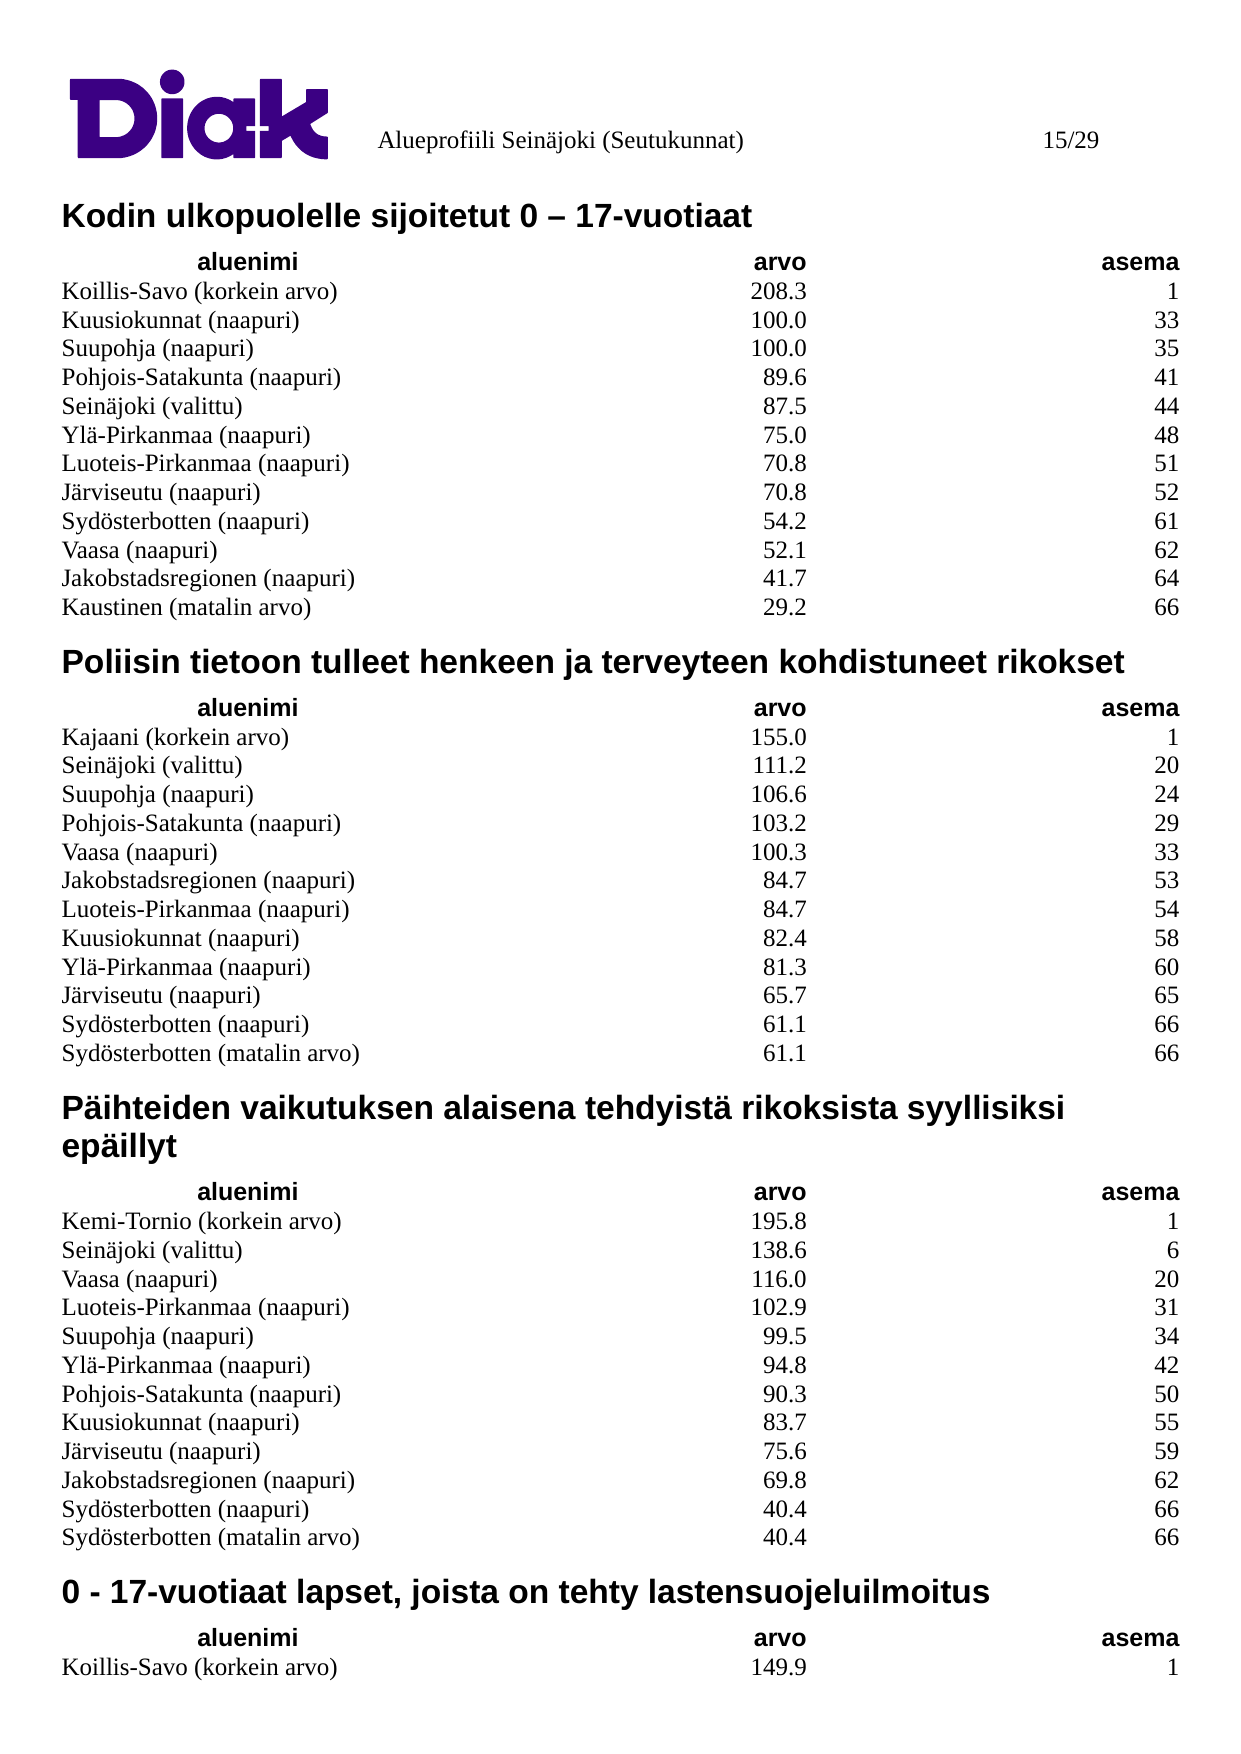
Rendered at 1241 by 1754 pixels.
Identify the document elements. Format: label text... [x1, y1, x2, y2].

table_cell Järviseutu (naapuri) [61, 1436, 434, 1465]
table_cell 1 [806, 1652, 1179, 1681]
table_cell Jakobstadsregionen (naapuri) [61, 866, 434, 894]
table_cell Ylä-Pirkanmaa (naapuri) [61, 952, 434, 981]
table_cell 42 [806, 1350, 1179, 1379]
table_cell 138.6 [434, 1235, 806, 1264]
table_cell Kuusiokunnat (naapuri) [61, 305, 434, 333]
table_cell 62 [806, 1465, 1179, 1494]
table_cell 65 [806, 981, 1179, 1009]
table_cell Kuusiokunnat (naapuri) [61, 1408, 434, 1436]
table_cell 1 [806, 276, 1179, 305]
table_cell Järviseutu (naapuri) [61, 981, 434, 1009]
table_cell Kuusiokunnat (naapuri) [61, 923, 434, 952]
table_cell 40.4 [434, 1494, 806, 1522]
table_cell 64 [806, 564, 1179, 592]
table_header aluenimi [61, 1623, 434, 1652]
table_cell 33 [806, 305, 1179, 333]
table_cell 55 [806, 1408, 1179, 1436]
table_header aluenimi [61, 247, 434, 276]
table_cell Luoteis-Pirkanmaa (naapuri) [61, 894, 434, 923]
table_cell Kemi-Tornio (korkein arvo) [61, 1206, 434, 1235]
table_header asema [806, 1623, 1179, 1652]
table_cell Suupohja (naapuri) [61, 1321, 434, 1350]
table_header asema [806, 1178, 1179, 1206]
table_cell Koillis-Savo (korkein arvo) [61, 276, 434, 305]
table_cell 53 [806, 866, 1179, 894]
table_cell 50 [806, 1379, 1179, 1407]
table_cell Koillis-Savo (korkein arvo) [61, 1652, 434, 1681]
table_cell 102.9 [434, 1293, 806, 1321]
table_cell 48 [806, 420, 1179, 448]
table_cell Seinäjoki (valittu) [61, 1235, 434, 1264]
table_cell 103.2 [434, 808, 806, 837]
table_cell 100.0 [434, 305, 806, 333]
table_cell 40.4 [434, 1523, 806, 1551]
table_cell 51 [806, 449, 1179, 477]
table_cell 20 [806, 751, 1179, 779]
table_cell 66 [806, 1038, 1179, 1067]
table_cell Seinäjoki (valittu) [61, 391, 434, 420]
table_cell 44 [806, 391, 1179, 420]
table_cell 1 [806, 1206, 1179, 1235]
table_cell Seinäjoki (valittu) [61, 751, 434, 779]
table_cell 66 [806, 592, 1179, 621]
table_cell 24 [806, 779, 1179, 808]
table_cell Kajaani (korkein arvo) [61, 722, 434, 751]
table_header asema [806, 247, 1179, 276]
table_cell Pohjois-Satakunta (naapuri) [61, 1379, 434, 1407]
table_cell Pohjois-Satakunta (naapuri) [61, 808, 434, 837]
table_cell 84.7 [434, 866, 806, 894]
table_cell 60 [806, 952, 1179, 981]
table_cell 195.8 [434, 1206, 806, 1235]
table_cell 66 [806, 1009, 1179, 1038]
table_cell 66 [806, 1494, 1179, 1522]
table_cell 100.3 [434, 837, 806, 866]
table_header arvo [434, 247, 806, 276]
table_cell Sydösterbotten (naapuri) [61, 1009, 434, 1038]
table_cell 29 [806, 808, 1179, 837]
table_cell 75.6 [434, 1436, 806, 1465]
table_cell 66 [806, 1523, 1179, 1551]
table_cell 116.0 [434, 1264, 806, 1292]
table_cell 75.0 [434, 420, 806, 448]
table_cell 84.7 [434, 894, 806, 923]
table_cell 58 [806, 923, 1179, 952]
table_cell Sydösterbotten (naapuri) [61, 1494, 434, 1522]
table_cell 149.9 [434, 1652, 806, 1681]
table_cell Jakobstadsregionen (naapuri) [61, 1465, 434, 1494]
table_cell 99.5 [434, 1321, 806, 1350]
table_header arvo [434, 1178, 806, 1206]
table_cell Suupohja (naapuri) [61, 779, 434, 808]
table_cell Järviseutu (naapuri) [61, 477, 434, 506]
table_cell 81.3 [434, 952, 806, 981]
table_cell 70.8 [434, 477, 806, 506]
table_cell Vaasa (naapuri) [61, 535, 434, 563]
table_cell 82.4 [434, 923, 806, 952]
table_cell 155.0 [434, 722, 806, 751]
table_cell 106.6 [434, 779, 806, 808]
table_cell 111.2 [434, 751, 806, 779]
table_cell 6 [806, 1235, 1179, 1264]
table_cell 87.5 [434, 391, 806, 420]
table_cell Luoteis-Pirkanmaa (naapuri) [61, 1293, 434, 1321]
subtitle Päihteiden vaikutuksen alaisena tehdyistä rikoksista syyllisiksi epäillyt [61, 1088, 1179, 1165]
table_cell 54.2 [434, 506, 806, 535]
table_cell 35 [806, 334, 1179, 362]
table_cell 41.7 [434, 564, 806, 592]
table_cell 61.1 [434, 1038, 806, 1067]
subtitle Kodin ulkopuolelle sijoitetut 0 – 17-vuotiaat [61, 196, 1179, 235]
table_cell Jakobstadsregionen (naapuri) [61, 564, 434, 592]
table_cell 69.8 [434, 1465, 806, 1494]
table_cell 34 [806, 1321, 1179, 1350]
table_cell 20 [806, 1264, 1179, 1292]
table_cell 52.1 [434, 535, 806, 563]
table_cell 31 [806, 1293, 1179, 1321]
table_cell Suupohja (naapuri) [61, 334, 434, 362]
table_cell 52 [806, 477, 1179, 506]
subtitle Poliisin tietoon tulleet henkeen ja terveyteen kohdistuneet rikokset [61, 642, 1179, 681]
table_cell Sydösterbotten (naapuri) [61, 506, 434, 535]
table_cell 83.7 [434, 1408, 806, 1436]
table_cell 1 [806, 722, 1179, 751]
table_header aluenimi [61, 1178, 434, 1206]
table_cell Vaasa (naapuri) [61, 1264, 434, 1292]
table_cell Sydösterbotten (matalin arvo) [61, 1523, 434, 1551]
table_cell 41 [806, 362, 1179, 391]
table_cell 29.2 [434, 592, 806, 621]
table_cell Kaustinen (matalin arvo) [61, 592, 434, 621]
table_cell 54 [806, 894, 1179, 923]
table_cell 70.8 [434, 449, 806, 477]
table_cell 59 [806, 1436, 1179, 1465]
table_cell 208.3 [434, 276, 806, 305]
table_cell Pohjois-Satakunta (naapuri) [61, 362, 434, 391]
table_cell 62 [806, 535, 1179, 563]
table_header arvo [434, 693, 806, 722]
table_cell 100.0 [434, 334, 806, 362]
table_cell 61 [806, 506, 1179, 535]
table_header arvo [434, 1623, 806, 1652]
table_header aluenimi [61, 693, 434, 722]
table_cell 90.3 [434, 1379, 806, 1407]
table_cell Ylä-Pirkanmaa (naapuri) [61, 420, 434, 448]
table_cell 33 [806, 837, 1179, 866]
table_cell Vaasa (naapuri) [61, 837, 434, 866]
table_cell Sydösterbotten (matalin arvo) [61, 1038, 434, 1067]
table_cell 65.7 [434, 981, 806, 1009]
table_cell 94.8 [434, 1350, 806, 1379]
table_cell Luoteis-Pirkanmaa (naapuri) [61, 449, 434, 477]
table_cell 61.1 [434, 1009, 806, 1038]
table_cell Ylä-Pirkanmaa (naapuri) [61, 1350, 434, 1379]
table_header asema [806, 693, 1179, 722]
table_cell 89.6 [434, 362, 806, 391]
subtitle 0 - 17-vuotiaat lapset, joista on tehty lastensuojeluilmoitus [61, 1572, 1179, 1611]
